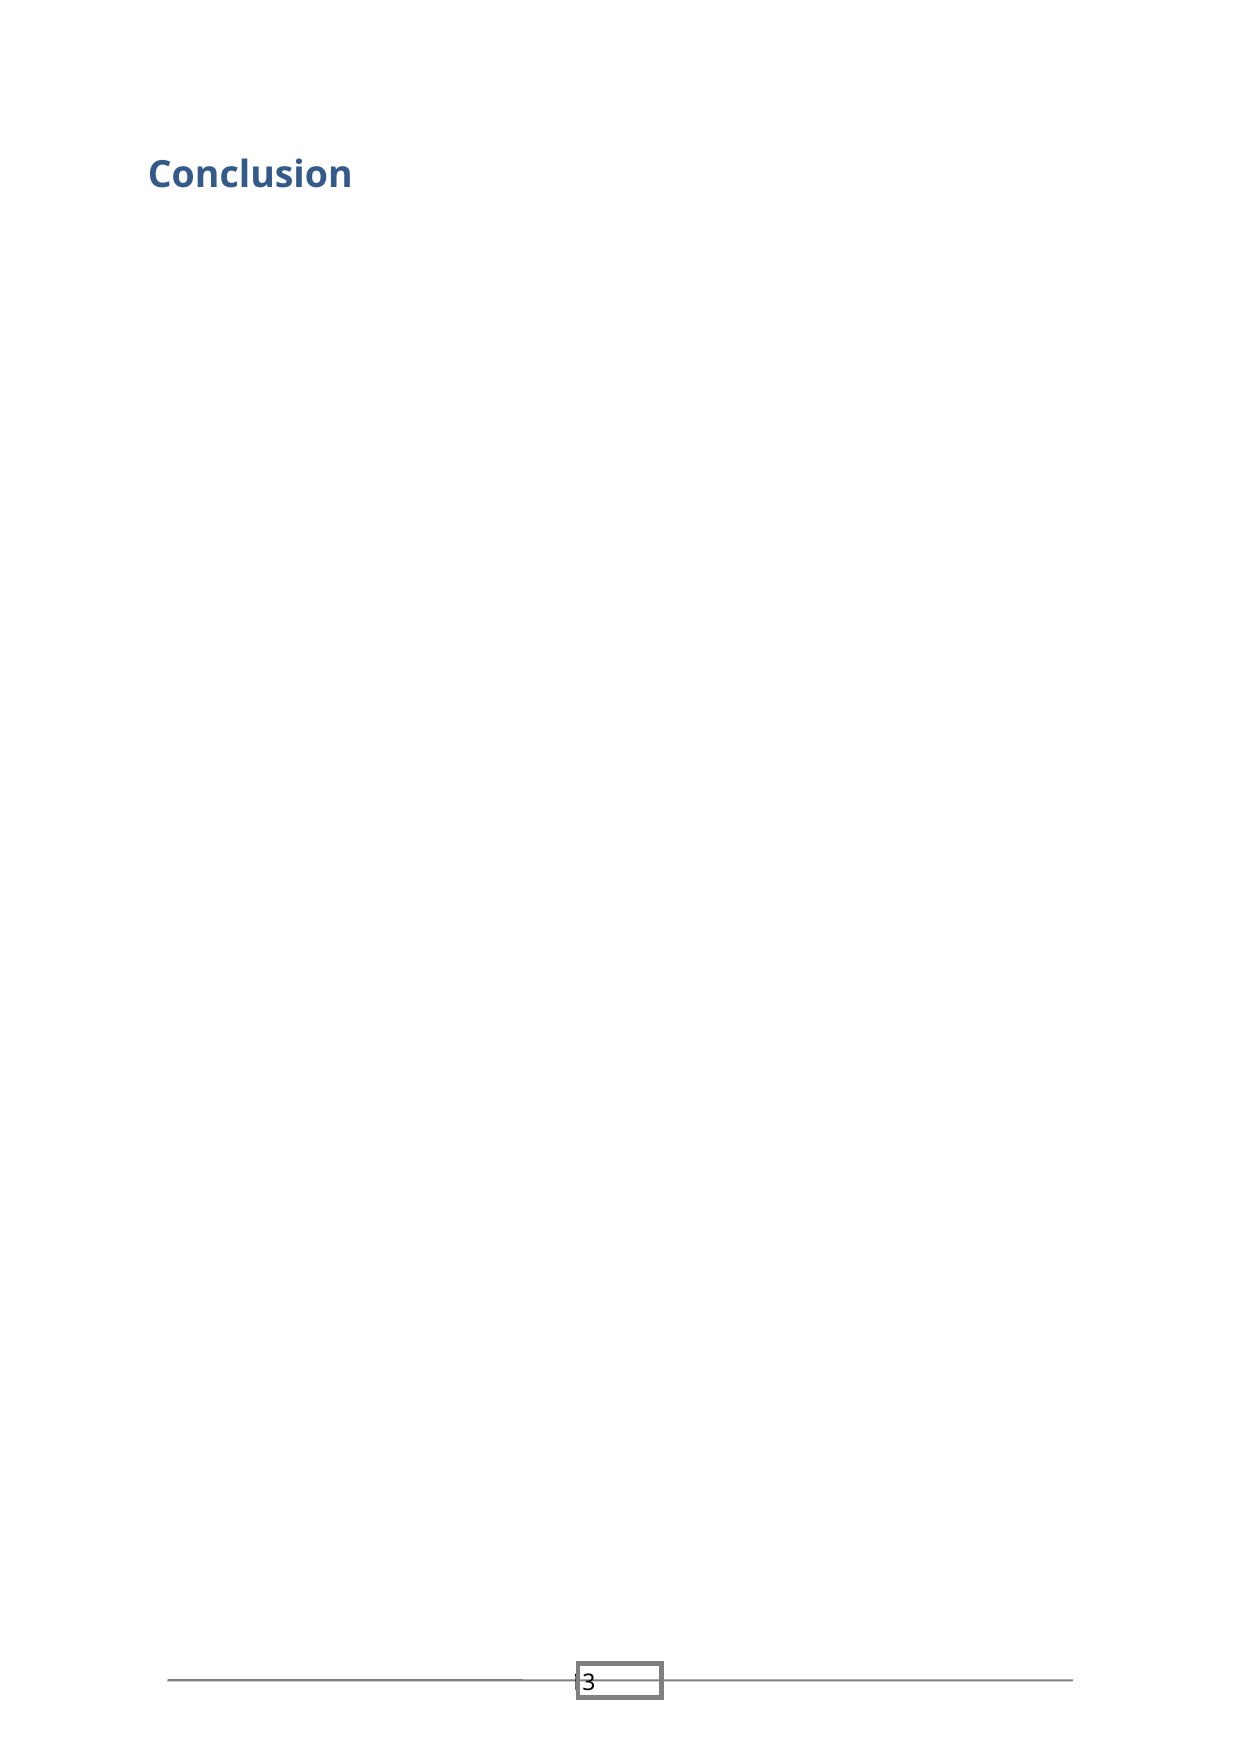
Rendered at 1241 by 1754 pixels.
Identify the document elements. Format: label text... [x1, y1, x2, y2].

subtitle Conclusion [148, 148, 1093, 199]
